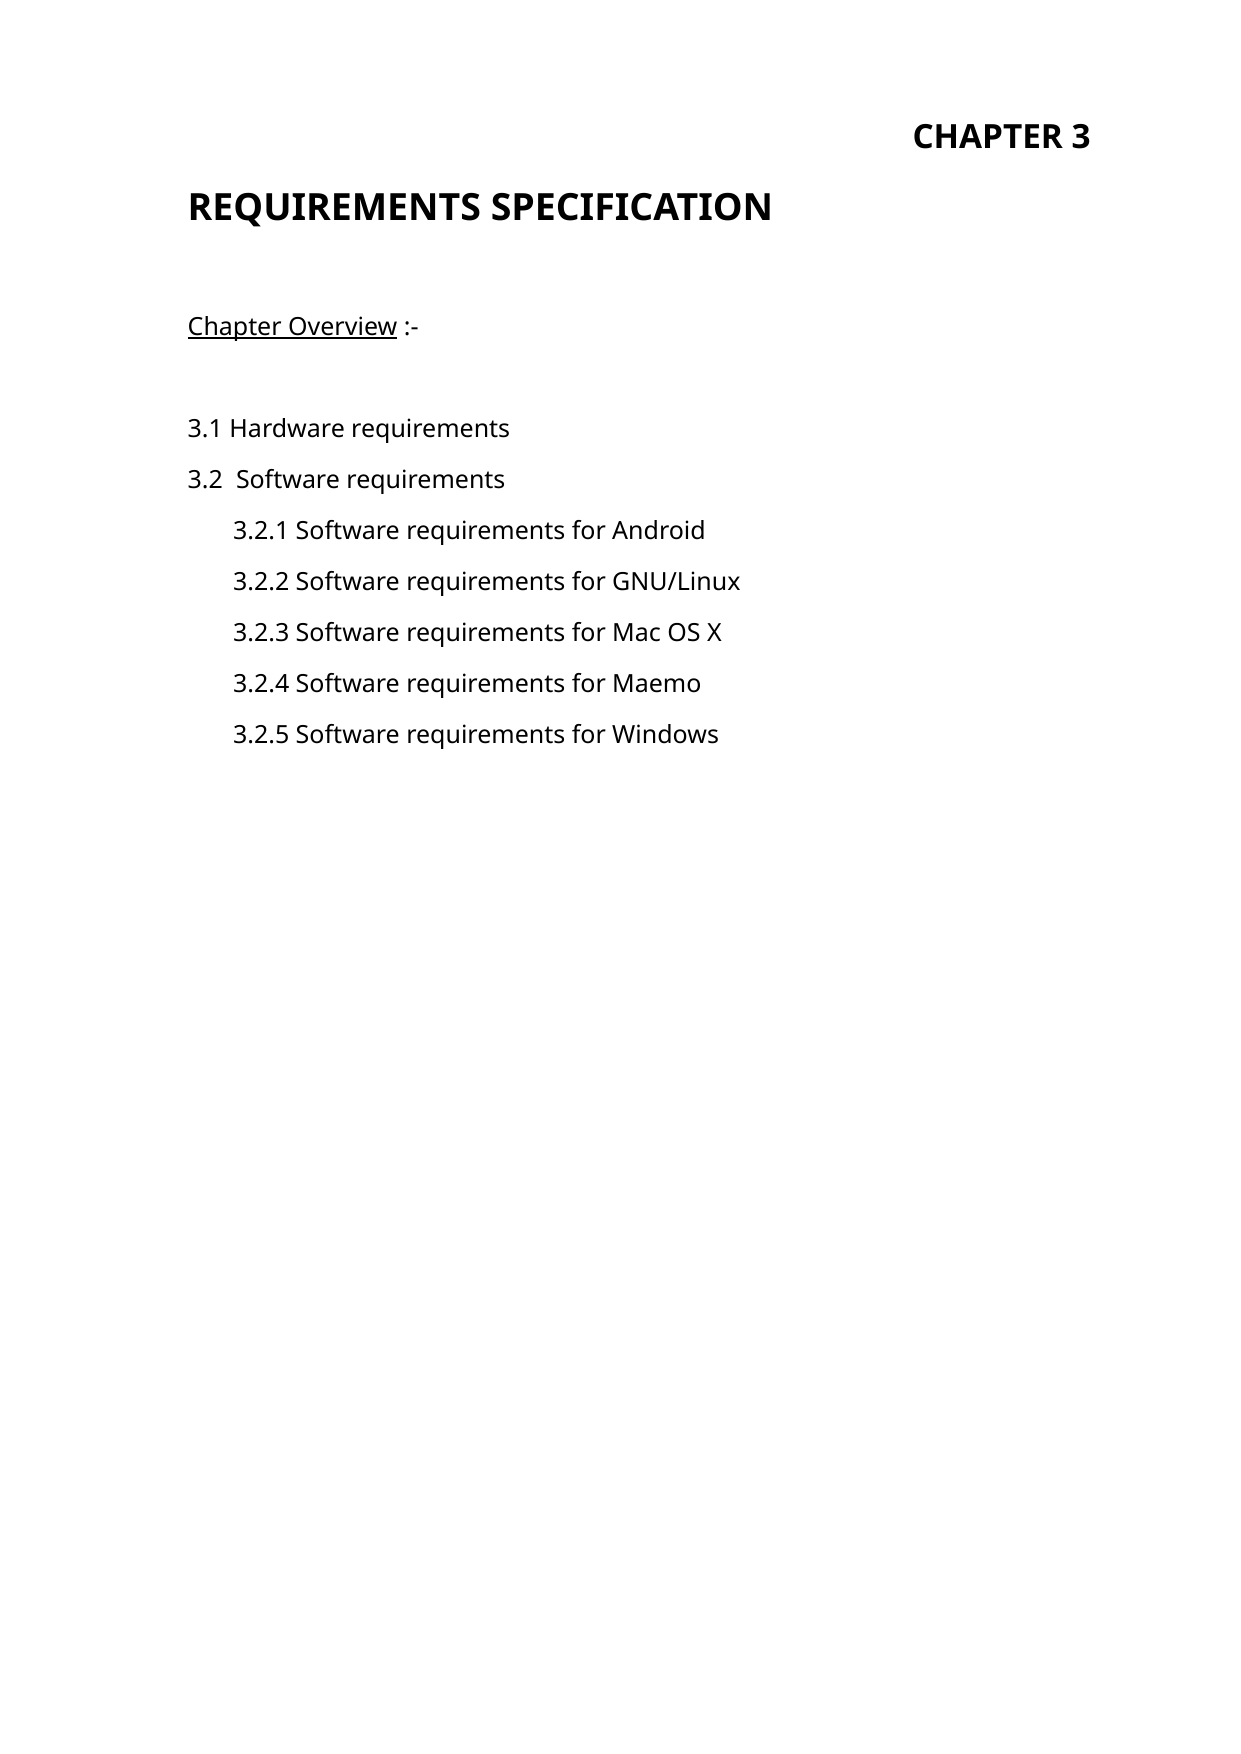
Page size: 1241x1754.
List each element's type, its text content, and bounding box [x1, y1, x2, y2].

text 3.2.5 Software requirements for Windows [187, 717, 1091, 751]
text 3.2.1 Software requirements for Android [187, 512, 1091, 546]
text 3.2.2 Software requirements for GNU/Linux [187, 563, 1091, 597]
text 3.2 Software requirements [187, 461, 1091, 495]
text CHAPTER 3 [187, 112, 1091, 158]
text 3.2.4 Software requirements for Maemo [187, 666, 1091, 699]
text 3.1 Hardware requirements [187, 410, 1091, 444]
text REQUIREMENTS SPECIFICATION [187, 181, 1091, 232]
text Chapter Overview :- [187, 308, 1091, 342]
text 3.2.3 Software requirements for Mac OS X [187, 614, 1091, 648]
